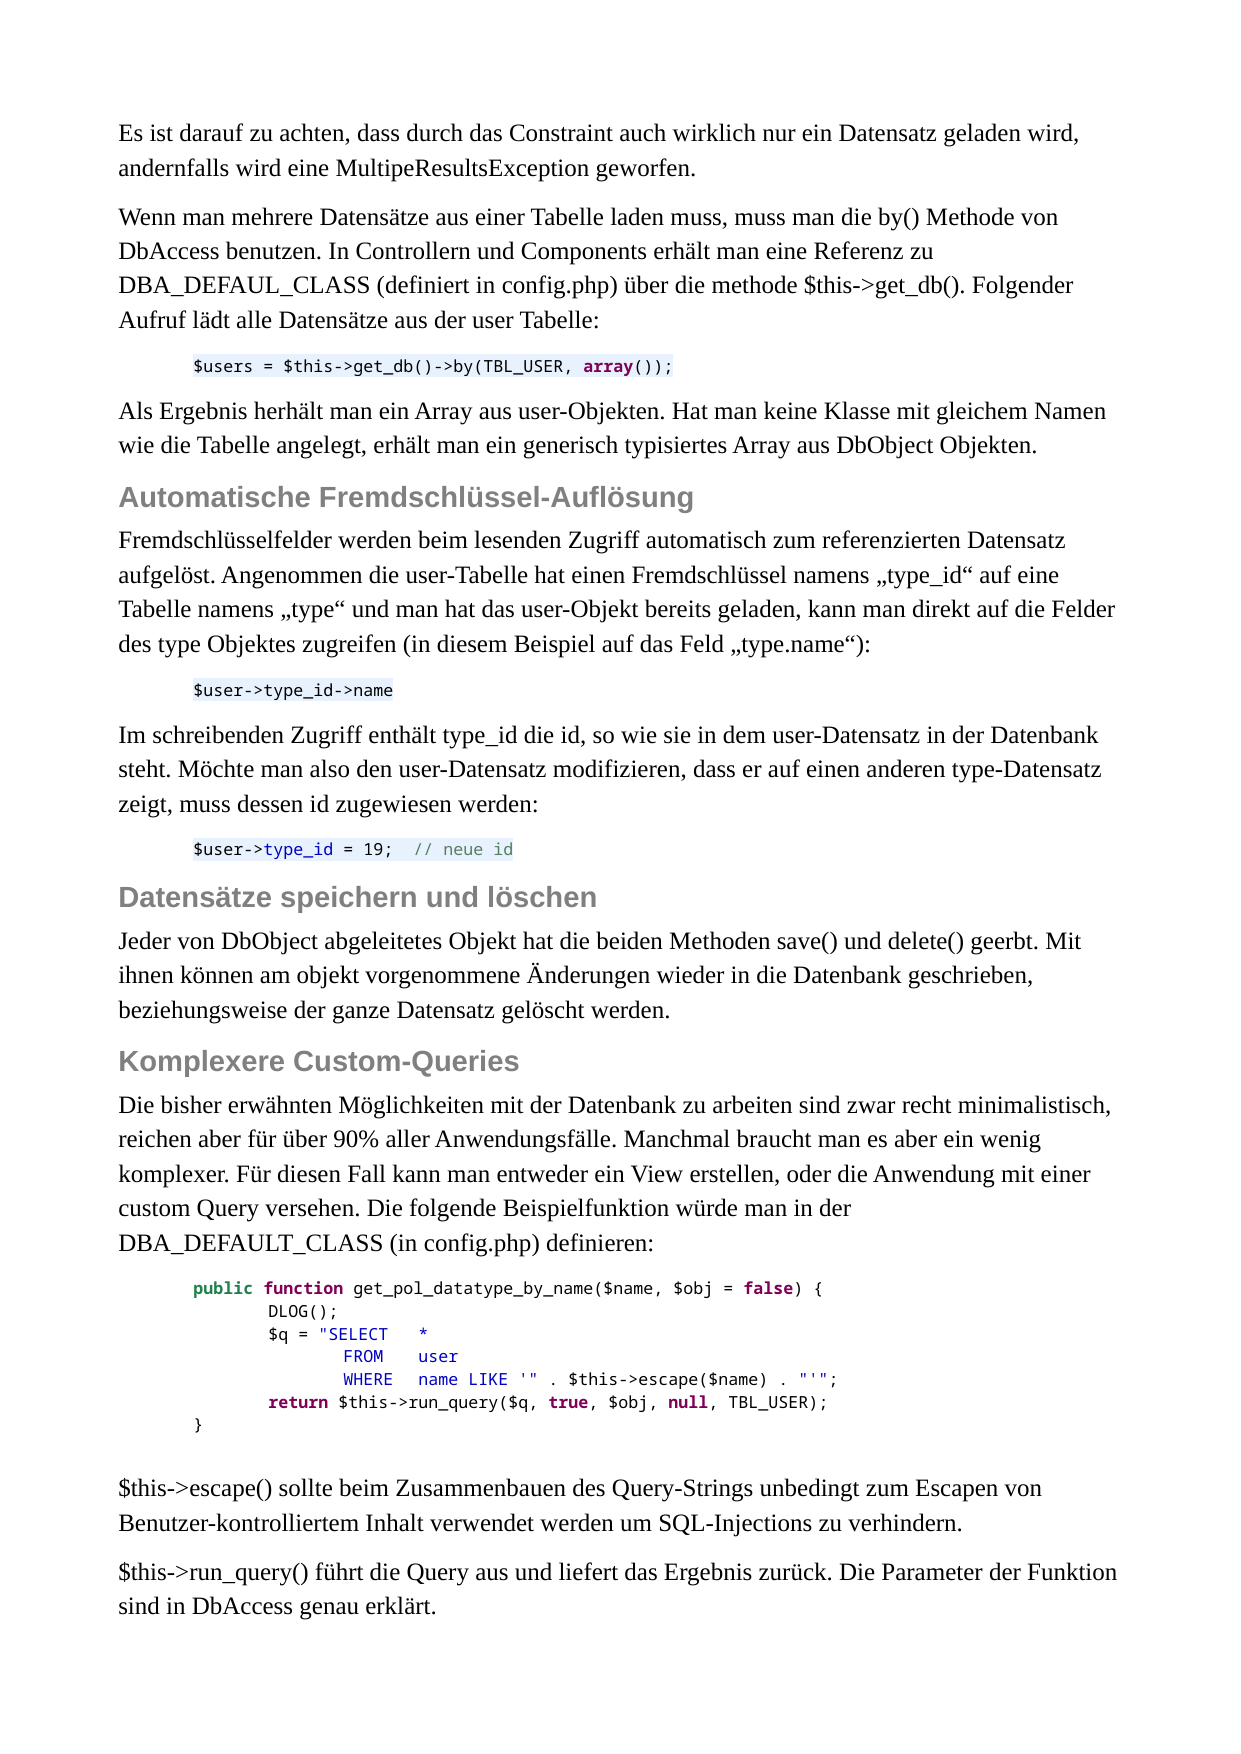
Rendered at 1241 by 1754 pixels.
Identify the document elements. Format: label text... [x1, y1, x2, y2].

text WHERE name LIKE '" . $this->escape($name) . "'"; [118, 1368, 1122, 1390]
text Die bisher erwähnten Möglichkeiten mit der Datenbank zu arbeiten sind zwar recht minimalistisch, reichen aber für über 90% aller Anwendungsfälle. Manchmal braucht man es aber ein wenig komplexer. Für diesen Fall kann man entweder ein View erstellen, oder die Anwendung mit einer custom Query versehen. Die folgende Beispielfunktion würde man in der DBA_DEFAULT_CLASS (in config.php) definieren: [118, 1090, 1122, 1256]
text DLOG(); [118, 1299, 1122, 1322]
text Wenn man mehrere Datensätze aus einer Tabelle laden muss, muss man die by() Methode von DbAccess benutzen. In Controllern und Components erhält man eine Referenz zu DBA_DEFAUL_CLASS (definiert in config.php) über die methode $this->get_db(). Folgender Aufruf lädt alle Datensätze aus der user Tabelle: [118, 202, 1122, 334]
text $q = "SELECT * [118, 1322, 1122, 1345]
text return $this->run_query($q, true, $obj, null, TBL_USER); [118, 1390, 1122, 1413]
text Im schreibenden Zugriff enthält type_id die id, so wie sie in dem user-Datensatz in der Datenbank steht. Möchte man also den user-Datensatz modifizieren, dass er auf einen anderen type-Datensatz zeigt, muss dessen id zugewiesen werden: [118, 720, 1122, 818]
subtitle Komplexere Custom-Queries [118, 1044, 1122, 1077]
text FROM user [118, 1345, 1122, 1368]
text Als Ergebnis herhält man ein Array aus user-Objekten. Hat man keine Klasse mit gleichem Namen wie die Tabelle angelegt, erhält man ein generisch typisiertes Array aus DbObject Objekten. [118, 396, 1122, 459]
text Es ist darauf zu achten, dass durch das Constraint auch wirklich nur ein Datensatz geladen wird, andernfalls wird eine MultipeResultsException geworfen. [118, 118, 1122, 181]
subtitle Automatische Fremdschlüssel-Auflösung [118, 479, 1122, 513]
text $this->escape() sollte beim Zusammenbauen des Query-Strings unbedingt zum Escapen von Benutzer-kontrolliertem Inhalt verwendet werden um SQL-Injections zu verhindern. [118, 1473, 1122, 1536]
text Fremdschlüsselfelder werden beim lesenden Zugriff automatisch zum referenzierten Datensatz aufgelöst. Angenommen die user-Tabelle hat einen Fremdschlüssel namens „type_id“ auf eine Tabelle namens „type“ und man hat das user-Objekt bereits geladen, kann man direkt auf die Felder des type Objektes zugreifen (in diesem Beispiel auf das Feld „type.name“): [118, 526, 1122, 658]
text public function get_pol_datatype_by_name($name, $obj = false) { [118, 1277, 1122, 1299]
text $user->type_id->name [118, 678, 1122, 701]
text $users = $this->get_db()->by(TBL_USER, array()); [118, 354, 1122, 377]
subtitle Datensätze speichern und löschen [118, 880, 1122, 913]
text } [118, 1413, 1122, 1436]
text Jeder von DbObject abgeleitetes Objekt hat die beiden Methoden save() und delete() geerbt. Mit ihnen können am objekt vorgenommene Änderungen wieder in die Datenbank geschrieben, beziehungsweise der ganze Datensatz gelöscht werden. [118, 926, 1122, 1023]
text $user->type_id = 19; // neue id [118, 838, 1122, 861]
text $this->run_query() führt die Query aus und liefert das Ergebnis zurück. Die Parameter der Funktion sind in DbAccess genau erklärt. [118, 1557, 1122, 1620]
